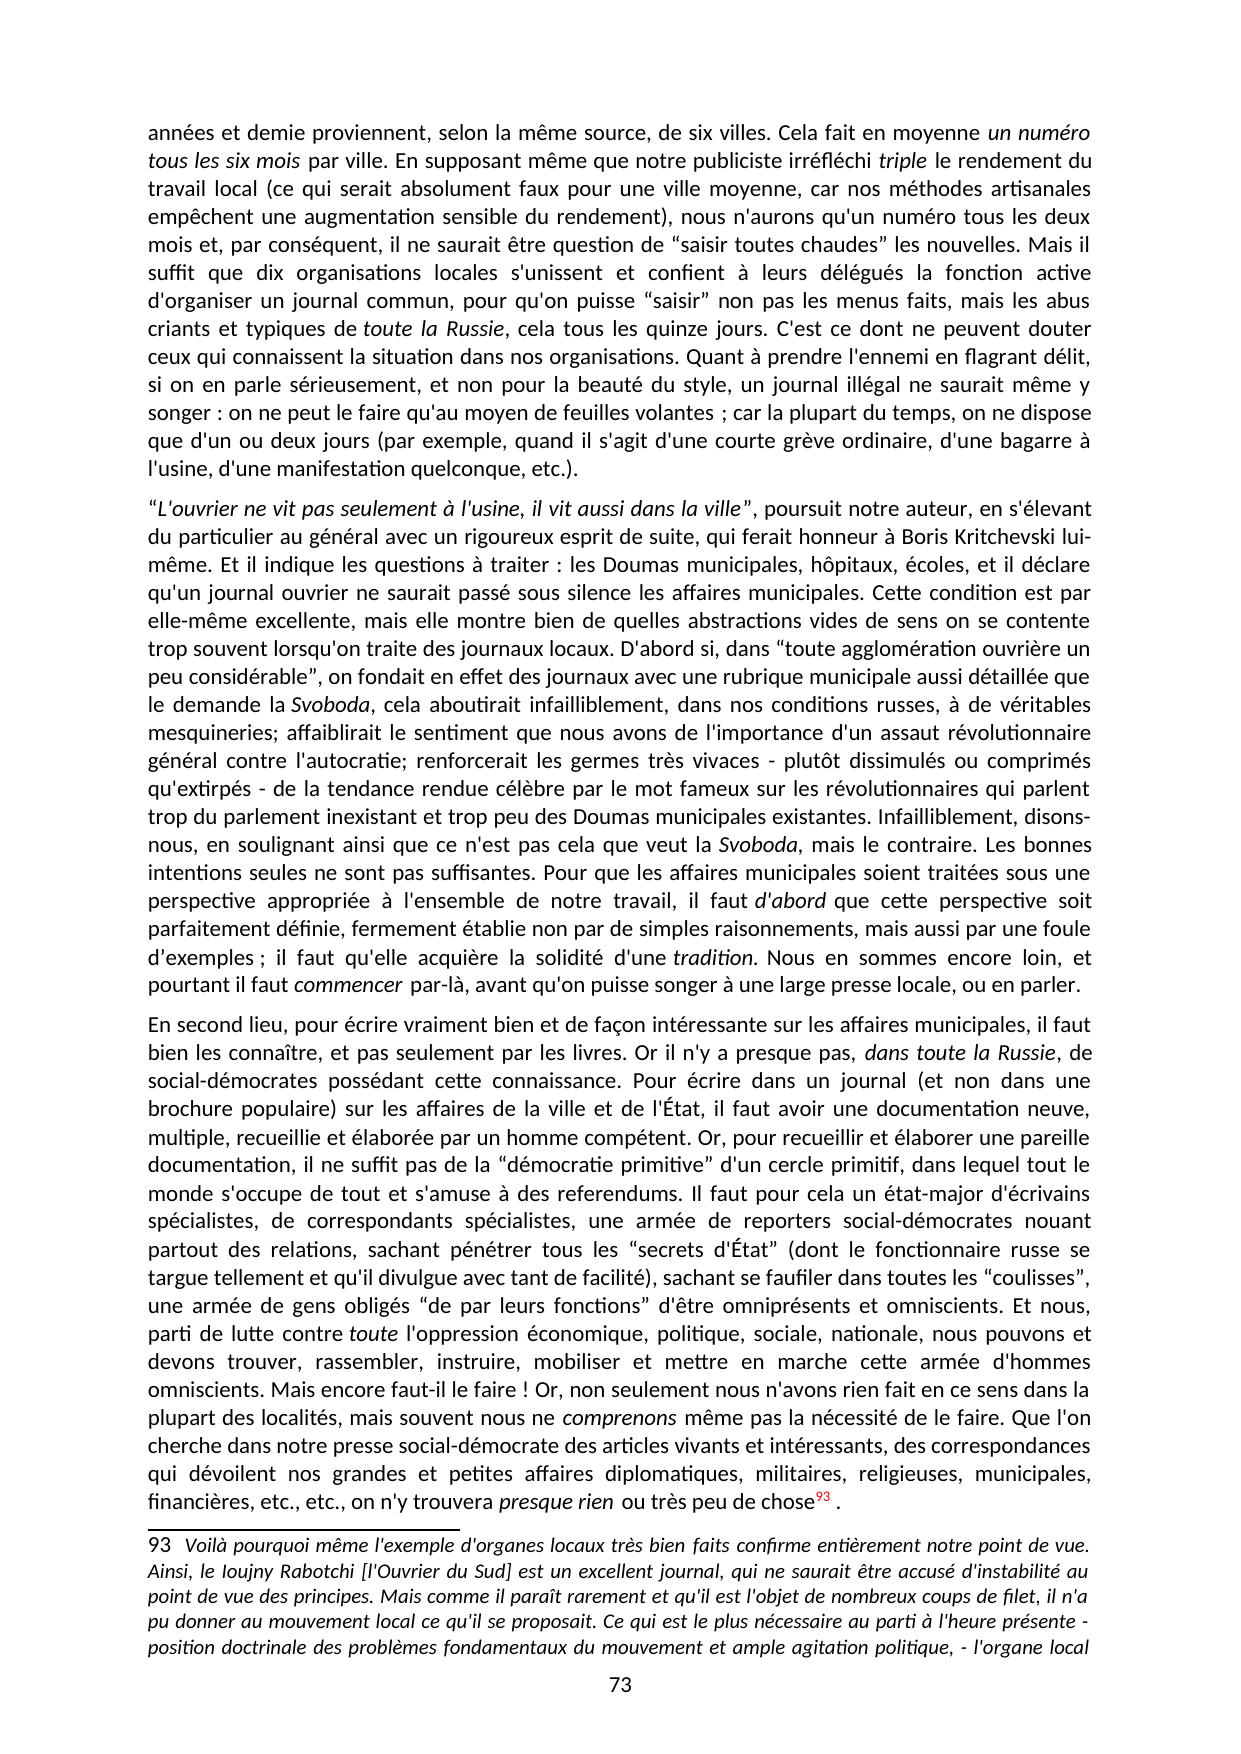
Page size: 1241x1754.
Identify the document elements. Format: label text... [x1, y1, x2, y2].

text En second lieu, pour écrire vraiment bien et de façon intéressante sur les affaires municipales, il faut bien les connaître, et pas seulement par les livres. Or il n'y a presque pas, dans toute la Russie, de social-démocrates possédant cette connaissance. Pour écrire dans un journal (et non dans une brochure populaire) sur les affaires de la ville et de l'État, il faut avoir une documentation neuve, multiple, recueillie et élaborée par un homme compétent. Or, pour recueillir et élaborer une pareille documentation, il ne suffit pas de la “démocratie primitive” d'un cercle primitif, dans lequel tout le monde s'occupe de tout et s'amuse à des referendums. Il faut pour cela un état-major d'écrivains spécialistes, de correspondants spécialistes, une armée de reporters social-démocrates nouant partout des relations, sachant pénétrer tous les “secrets d'État” (dont le fonctionnaire russe se targue tellement et qu'il divulgue avec tant de facilité), sachant se faufiler dans toutes les “coulisses”, une armée de gens obligés “de par leurs fonctions” d'être omniprésents et omniscients. Et nous, parti de lutte contre toute l'oppression économique, politique, sociale, nationale, nous pouvons et devons trouver, rassembler, instruire, mobiliser et mettre en marche cette armée d'hommes omniscients. Mais encore faut-il le faire ! Or, non seulement nous n'avons rien fait en ce sens dans la plupart des localités, mais souvent nous ne comprenons même pas la nécessité de le faire. Que l'on cherche dans notre presse social-démocrate des articles vivants et intéressants, des correspondances qui dévoilent nos grandes et petites affaires diplomatiques, militaires, religieuses, municipales, financières, etc., etc., on n'y trouvera presque rien ou très peu de chose . [148, 1011, 1093, 1515]
text Voilà pourquoi même l'exemple d'organes locaux très bien faits confirme entièrement notre point de vue. Ainsi, le Ioujny Rabotchi [l'Ouvrier du Sud] est un excellent journal, qui ne saurait être accusé d'instabilité au point de vue des principes. Mais comme il paraît rarement et qu'il est l'objet de nombreux coups de filet, il n'a pu donner au mouvement local ce qu'il se proposait. Ce qui est le plus nécessaire au parti à l'heure présente - position doctrinale des problèmes fondamentaux du mouvement et ample agitation politique, - l'organe local [148, 1530, 1093, 1659]
text “L'ouvrier ne vit pas seulement à l'usine, il vit aussi dans la ville”, poursuit notre auteur, en s'élevant du particulier au général avec un rigoureux esprit de suite, qui ferait honneur à Boris Kritchevski lui-même. Et il indique les questions à traiter : les Doumas municipales, hôpitaux, écoles, et il déclare qu'un journal ouvrier ne saurait passé sous silence les affaires municipales. Cette condition est par elle-même excellente, mais elle montre bien de quelles abstractions vides de sens on se contente trop souvent lorsqu'on traite des journaux locaux. D'abord si, dans “toute agglomération ouvrière un peu considérable”, on fondait en effet des journaux avec une rubrique municipale aussi détaillée que le demande la Svoboda, cela aboutirait infailliblement, dans nos conditions russes, à de véritables mesquineries; affaiblirait le sentiment que nous avons de l'importance d'un assaut révolutionnaire général contre l'autocratie; renforcerait les germes très vivaces - plutôt dissimulés ou comprimés qu'extirpés - de la tendance rendue célèbre par le mot fameux sur les révolutionnaires qui parlent trop du parlement inexistant et trop peu des Doumas municipales existantes. Infailliblement, disons-nous, en soulignant ainsi que ce n'est pas cela que veut la Svoboda, mais le contraire. Les bonnes intentions seules ne sont pas suffisantes. Pour que les affaires municipales soient traitées sous une perspective appropriée à l'ensemble de notre travail, il faut d'abord que cette perspective soit parfaitement définie, fermement établie non par de simples raisonnements, mais aussi par une foule d’exemples ; il faut qu'elle acquière la solidité d'une tradition. Nous en sommes encore loin, et pourtant il faut commencer par-là, avant qu'on puisse songer à une large presse locale, ou en parler. [148, 494, 1093, 999]
text années et demie proviennent, selon la même source, de six villes. Cela fait en moyenne un numéro tous les six mois par ville. En supposant même que notre publiciste irréfléchi triple le rendement du travail local (ce qui serait absolument faux pour une ville moyenne, car nos méthodes artisanales empêchent une augmentation sensible du rendement), nous n'aurons qu'un numéro tous les deux mois et, par conséquent, il ne saurait être question de “saisir toutes chaudes” les nouvelles. Mais il suffit que dix organisations locales s'unissent et confient à leurs délégués la fonction active d'organiser un journal commun, pour qu'on puisse “saisir” non pas les menus faits, mais les abus criants et typiques de toute la Russie, cela tous les quinze jours. C'est ce dont ne peuvent douter ceux qui connaissent la situation dans nos organisations. Quant à prendre l'ennemi en flagrant délit, si on en parle sérieusement, et non pour la beauté du style, un journal illégal ne saurait même y songer : on ne peut le faire qu'au moyen de feuilles volantes ; car la plupart du temps, on ne dispose que d'un ou deux jours (par exemple, quand il s'agit d'une courte grève ordinaire, d'une bagarre à l'usine, d'une manifestation quelconque, etc.). [148, 118, 1093, 482]
